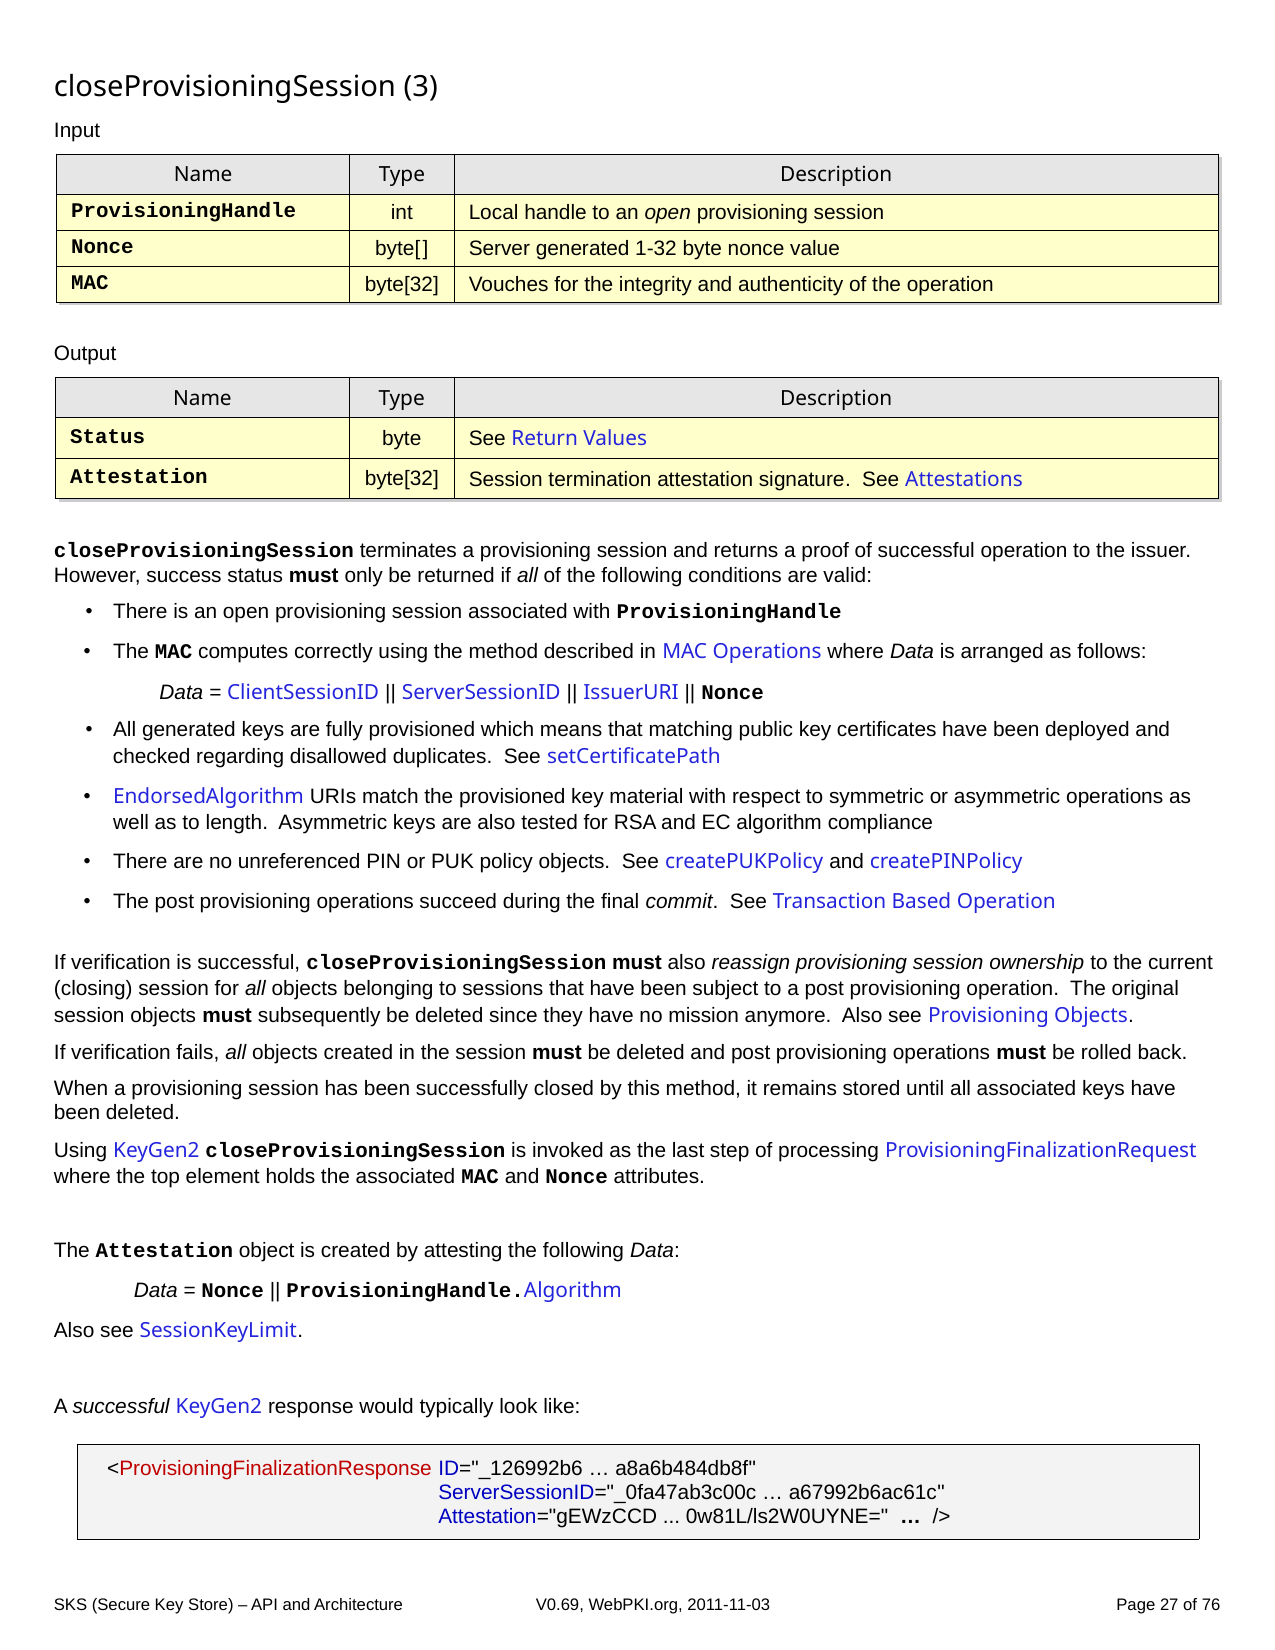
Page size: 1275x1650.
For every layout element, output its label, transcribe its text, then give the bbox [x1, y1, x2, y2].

table_cell byte⁮[32] [350, 267, 454, 302]
text If verification fails, all objects created in the session must be deleted and post provisioning operations must be rolled back. [54, 1040, 1221, 1064]
table_cell byte [350, 418, 454, 458]
table_cell Status [56, 418, 349, 458]
table_cell Server generated 1-32 byte nonce value [455, 231, 1218, 266]
text Output [54, 341, 1221, 365]
subtitle closeProvisioningSession (3) [54, 66, 1221, 105]
table_cell Vouches for the integrity and authenticity of the operation [455, 267, 1218, 302]
table_cell Session termination attestation signature. See Attestations [455, 459, 1218, 498]
text If verification is successful, closeProvisioningSession must also reassign provisioning session ownership to the current (closing) session for all objects belonging to sessions that have been subject to a post provisioning operation. The original session objects must subsequently be deleted since they have no mission anymore. Also see Provisioning Objects. [54, 950, 1221, 1028]
text The Attestation object is created by attesting the following Data: [54, 1237, 1221, 1263]
list The post provisioning operations succeed during the final commit. See Transaction Based Operation [83, 886, 1221, 914]
table_header Name [57, 155, 349, 194]
text Using KeyGen2 closeProvisioningSession is invoked as the last step of processing ProvisioningFinalizationRequest where the top element holds the associated MAC and Nonce attributes. [54, 1136, 1221, 1190]
text Also see SessionKeyLimit. [54, 1315, 1221, 1344]
text closeProvisioningSession terminates a provisioning session and returns a proof of successful operation to the issuer. However, success status must only be returned if all of the following conditions are valid: [54, 537, 1221, 587]
list EndorsedAlgorithm URIs match the provisioned key material with respect to symmetric or asymmetric operations as well as to length. Asymmetric keys are also tested for RSA and EC algorithm compliance [83, 782, 1221, 834]
text A successful KeyGen2 response would typically look like: [54, 1391, 1221, 1420]
table_cell int [350, 195, 454, 230]
table_cell See Return Values [455, 418, 1218, 458]
text Data = Nonce || ProvisioningHandle.Algorithm [54, 1275, 1221, 1303]
list There are no unreferenced PIN or PUK policy objects. See createPUKPolicy and createPINPolicy [83, 846, 1221, 874]
text When a provisioning session has been successfully closed by this method, it remains stored until all associated keys have been deleted. [54, 1076, 1221, 1124]
table_cell Attestation [56, 459, 349, 498]
table_cell Nonce [57, 231, 349, 266]
table_header <ProvisioningFinalizationResponse ID="_126992b6 … a8a6b484db8f" ServerSessionID="_0fa47ab3c00c … a67992b6ac61c" Attestation="gEWzCCD ... 0w81L/ls2W0UYNE=" … /> [78, 1445, 1199, 1539]
list Data = ClientSessionID || ServerSessionID || IssuerURI || Nonce [83, 677, 1221, 706]
table_header Description [455, 378, 1218, 417]
table_cell Local handle to an open provisioning session [455, 195, 1218, 230]
table_cell byte[ ] [350, 231, 454, 266]
table_header Type [350, 378, 454, 417]
text Input [54, 118, 1221, 142]
table_header Name [56, 378, 349, 417]
list There is an open provisioning session associated with ProvisioningHandle [85, 599, 1221, 625]
table_header Description [455, 155, 1218, 194]
table_cell MAC [57, 267, 349, 302]
list All generated keys are fully provisioned which means that matching public key certificates have been deployed and checked regarding disallowed duplicates. See setCertificatePath [85, 717, 1221, 770]
table_cell ProvisioningHandle [57, 195, 349, 230]
table_cell byte[32] [350, 459, 454, 498]
list The MAC computes correctly using the method described in MAC Operations where Data is arranged as follows: [83, 637, 1221, 665]
table_header Type [350, 155, 454, 194]
